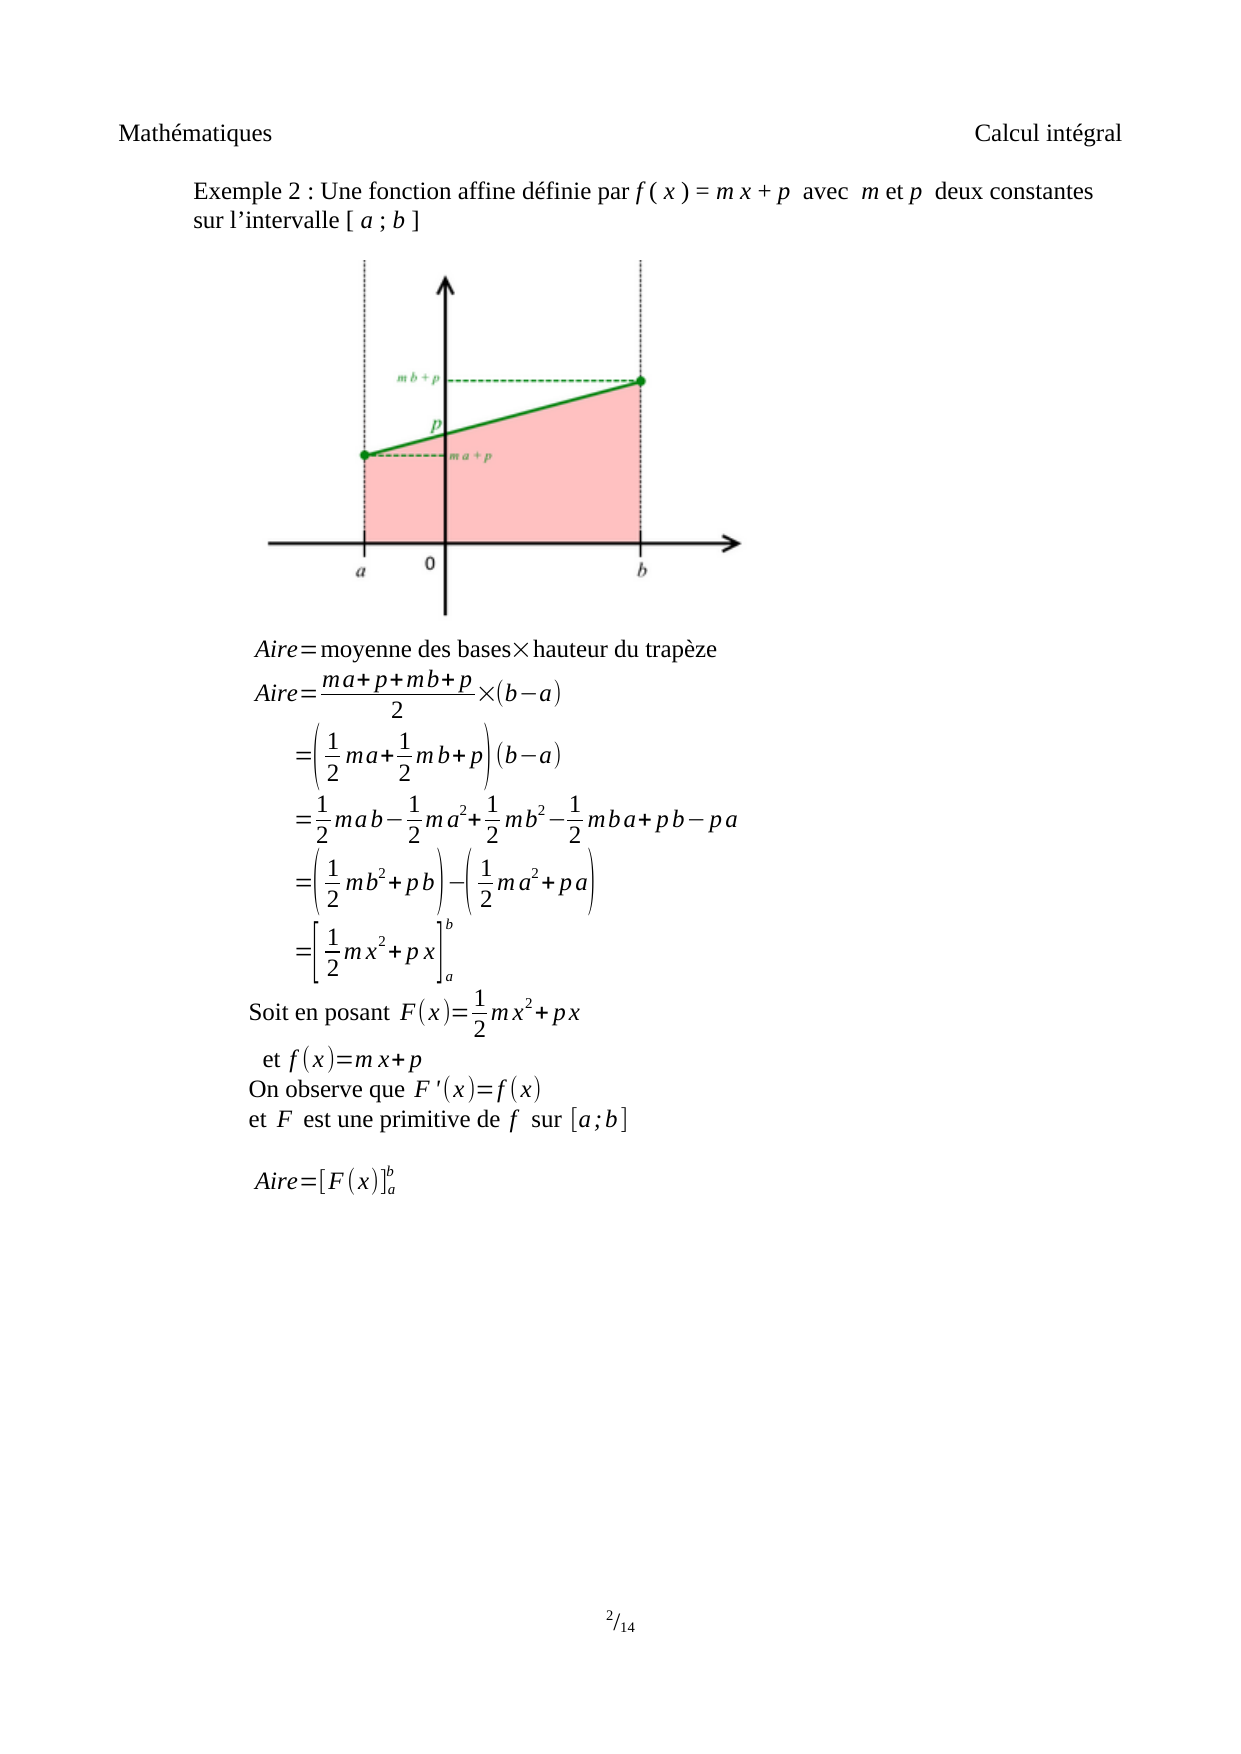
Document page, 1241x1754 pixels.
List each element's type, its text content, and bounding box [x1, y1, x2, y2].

list Exemple 2 : Une fonction affine définie par f ( x ) = m x + p avec m et p deux constantes sur l’intervalle [ a ; b ] [156, 176, 1122, 234]
picture [251, 260, 753, 636]
